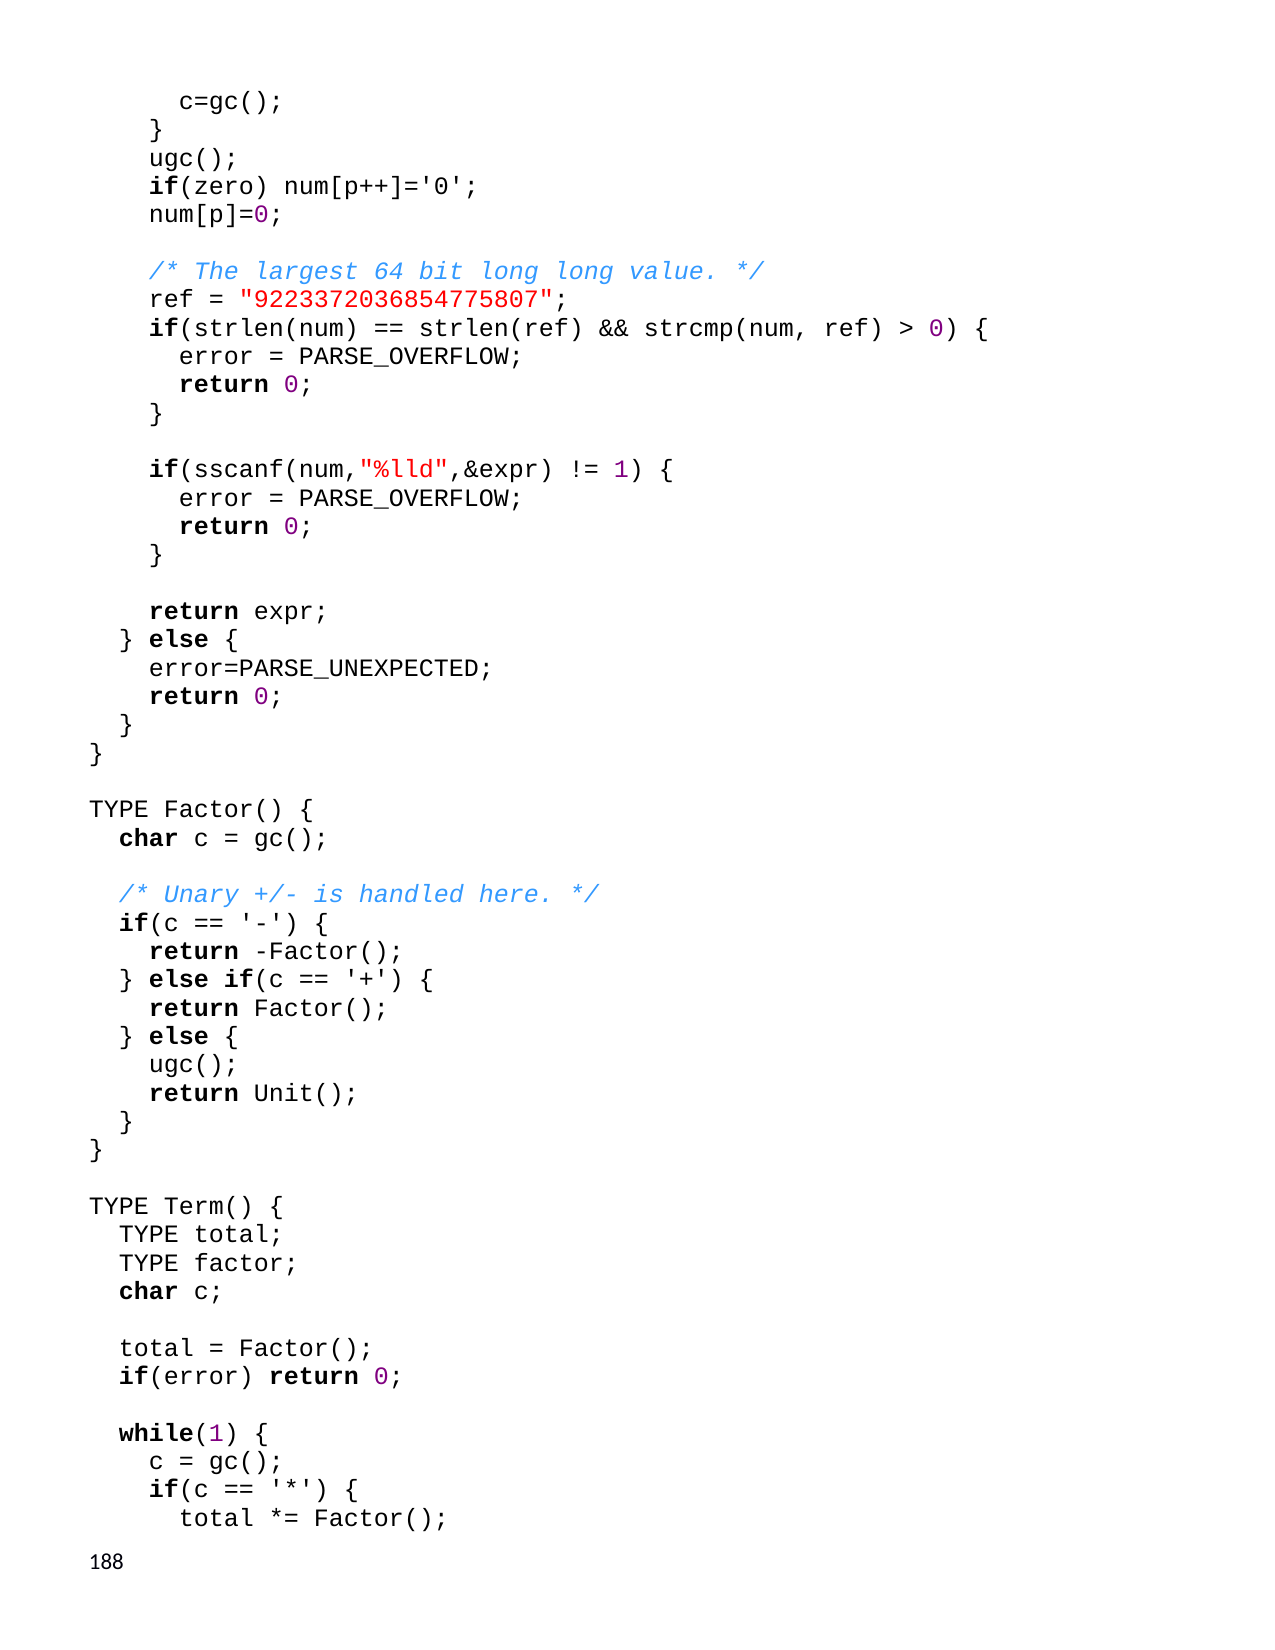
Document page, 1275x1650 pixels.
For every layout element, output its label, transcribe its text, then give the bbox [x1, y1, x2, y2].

text if(strlen(num) == strlen(ref) && strcmp(num, ref) > 0) { [89, 315, 1186, 344]
text ref = "9223372036854775807"; [89, 287, 1186, 315]
text if(error) return 0; [89, 1364, 1186, 1392]
text return Unit(); [89, 1080, 1186, 1109]
text if(c == '-') { [89, 910, 1186, 939]
text return 0; [89, 372, 1186, 400]
text return expr; [89, 599, 1186, 627]
text } [89, 1137, 1186, 1165]
text } [89, 1109, 1186, 1137]
text total *= Factor(); [89, 1505, 1186, 1534]
text TYPE factor; [89, 1250, 1186, 1279]
text } else { [89, 1024, 1186, 1052]
text } [89, 542, 1186, 570]
text error = PARSE_OVERFLOW; [89, 344, 1186, 372]
text } else { [89, 627, 1186, 655]
text while(1) { [89, 1420, 1186, 1449]
text c = gc(); [89, 1449, 1186, 1477]
text } else if(c == '+') { [89, 967, 1186, 995]
text if(sscanf(num,"%lld",&expr) != 1) { [89, 457, 1186, 485]
text } [89, 712, 1186, 740]
text } [89, 400, 1186, 429]
text total = Factor(); [89, 1335, 1186, 1364]
text if(zero) num[p++]='0'; [89, 174, 1186, 202]
text TYPE Factor() { [89, 797, 1186, 825]
text if(c == '*') { [89, 1477, 1186, 1505]
text return -Factor(); [89, 939, 1186, 967]
text TYPE Term() { [89, 1194, 1186, 1222]
text } [89, 117, 1186, 145]
text /* The largest 64 bit long long value. */ [89, 259, 1186, 287]
text ugc(); [89, 145, 1186, 174]
text return 0; [89, 514, 1186, 542]
text num[p]=0; [89, 202, 1186, 230]
text /* Unary +/- is handled here. */ [89, 882, 1186, 910]
text error=PARSE_UNEXPECTED; [89, 655, 1186, 684]
text TYPE total; [89, 1222, 1186, 1250]
text error = PARSE_OVERFLOW; [89, 485, 1186, 514]
text char c = gc(); [89, 825, 1186, 854]
text return Factor(); [89, 995, 1186, 1024]
text ugc(); [89, 1052, 1186, 1080]
text c=gc(); [89, 89, 1186, 117]
text } [89, 740, 1186, 769]
text return 0; [89, 684, 1186, 712]
text char c; [89, 1279, 1186, 1307]
